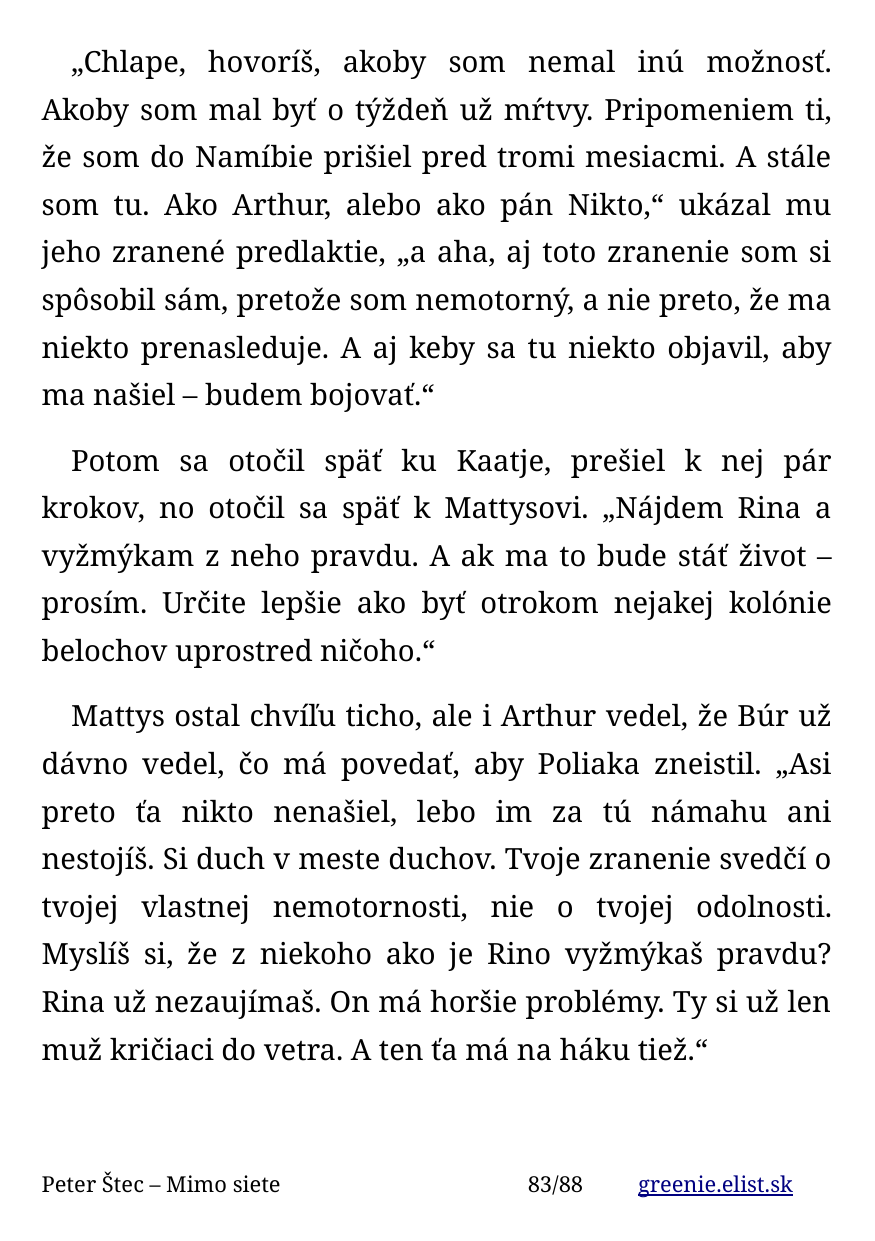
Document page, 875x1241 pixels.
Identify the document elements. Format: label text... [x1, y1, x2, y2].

text „Chlape, hovoríš, akoby som nemal inú možnosť. Akoby som mal byť o týždeň už mŕtvy. Pripomeniem ti, že som do Namíbie prišiel pred tromi mesiacmi. A stále som tu. Ako Arthur, alebo ako pán Nikto,“ ukázal mu jeho zranené predlaktie, „a aha, aj toto zranenie som si spôsobil sám, pretože som nemotorný, a nie preto, že ma niekto prenasleduje. A aj keby sa tu niekto objavil, aby ma našiel – budem bojovať.“ [41, 41, 833, 414]
text Mattys ostal chvíľu ticho, ale i Arthur vedel, že Búr už dávno vedel, čo má povedať, aby Poliaka zneistil. „Asi preto ťa nikto nenašiel, lebo im za tú námahu ani nestojíš. Si duch v meste duchov. Tvoje zranenie svedčí o tvojej vlastnej nemotornosti, nie o tvojej odolnosti. Myslíš si, že z niekoho ako je Rino vyžmýkaš pravdu? Rina už nezaujímaš. On má horšie problémy. Ty si už len muž kričiaci do vetra. A ten ťa má na háku tiež.“ [41, 696, 833, 1068]
text Potom sa otočil späť ku Kaatje, prešiel k nej pár krokov, no otočil sa späť k Mattysovi. „Nájdem Rina a vyžmýkam z neho pravdu. A ak ma to bude stáť život – prosím. Určite lepšie ako byť otrokom nejakej kolónie belochov uprostred ničoho.“ [41, 440, 833, 670]
